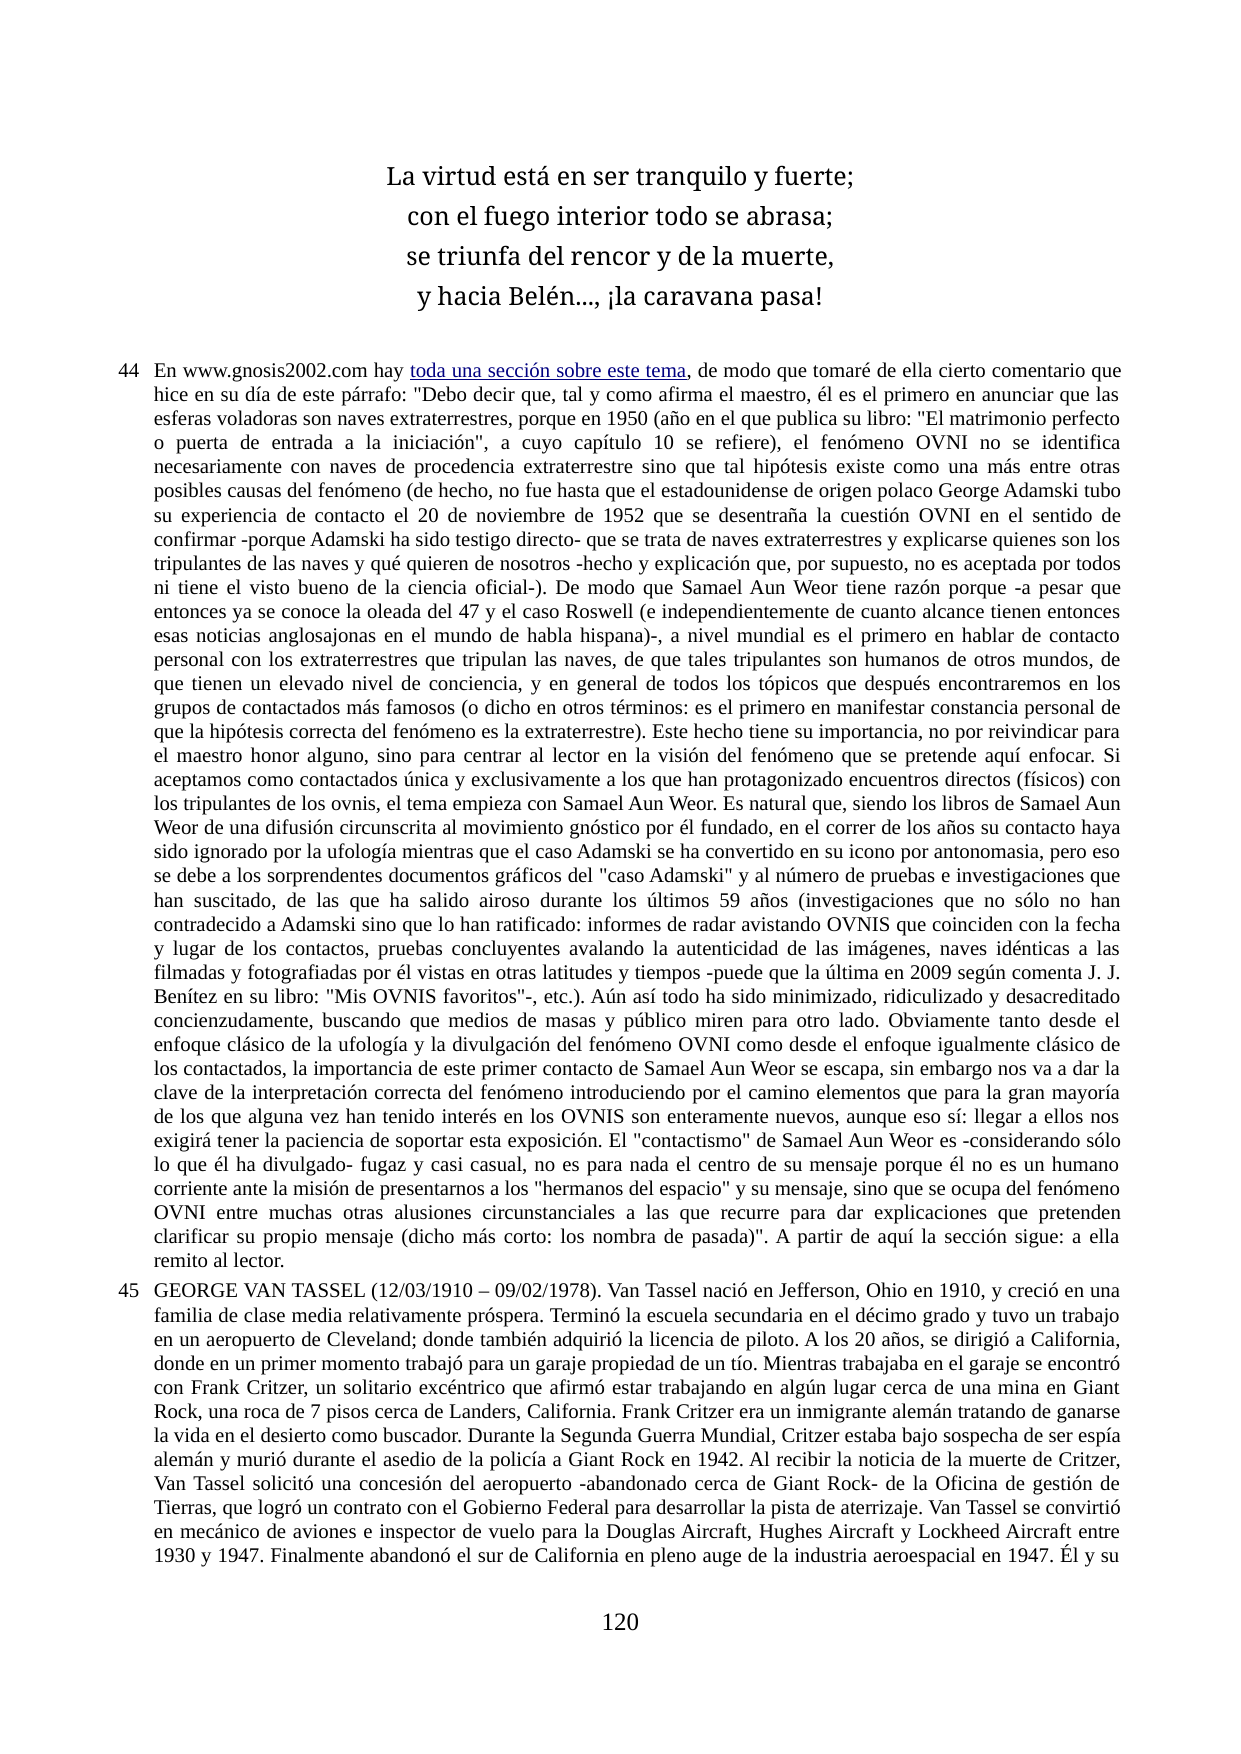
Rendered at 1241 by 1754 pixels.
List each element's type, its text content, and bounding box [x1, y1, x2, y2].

text con el fuego interior todo se abrasa; [118, 198, 1122, 232]
text GEORGE VAN TASSEL (12/03/1910 – 09/02/1978). Van Tassel nació en Jefferson, Ohio en 1910, y creció en una familia de clase media relativamente próspera. Terminó la escuela secundaria en el décimo grado y tuvo un trabajo en un aeropuerto de Cleveland; donde también adquirió la licencia de piloto. A los 20 años, se dirigió a California, donde en un primer momento trabajó para un garaje propiedad de un tío. Mientras trabajaba en el garaje se encontró con Frank Critzer, un solitario excéntrico que afirmó estar trabajando en algún lugar cerca de una mina en Giant Rock, una roca de 7 pisos cerca de Landers, California. Frank Critzer era un inmigrante alemán tratando de ganarse la vida en el desierto como buscador. Durante la Segunda Guerra Mundial, Critzer estaba bajo sospecha de ser espía alemán y murió durante el asedio de la policía a Giant Rock en 1942. Al recibir la noticia de la muerte de Critzer, Van Tassel solicitó una concesión del aeropuerto -abandonado cerca de Giant Rock- de la Oficina de gestión de Tierras, que logró un contrato con el Gobierno Federal para desarrollar la pista de aterrizaje. Van Tassel se convirtió en mecánico de aviones e inspector de vuelo para la Douglas Aircraft, Hughes Aircraft y Lockheed Aircraft entre 1930 y 1947. Finalmente abandonó el sur de California en pleno auge de la industria aeroespacial en 1947. Él y su [118, 1278, 1122, 1567]
text La virtud está en ser tranquilo y fuerte; [118, 158, 1122, 192]
text se triunfa del rencor y de la muerte, [118, 238, 1122, 272]
text y hacia Belén..., ¡la caravana pasa! [118, 278, 1122, 312]
text En www.gnosis2002.com hay toda una sección sobre este tema, de modo que tomaré de ella cierto comentario que hice en su día de este párrafo: "Debo decir que, tal y como afirma el maestro, él es el primero en anunciar que las esferas voladoras son naves extraterrestres, porque en 1950 (año en el que publica su libro: "El matrimonio perfecto o puerta de entrada a la iniciación", a cuyo capítulo 10 se refiere), el fenómeno OVNI no se identifica necesariamente con naves de procedencia extraterrestre sino que tal hipótesis existe como una más entre otras posibles causas del fenómeno (de hecho, no fue hasta que el estadounidense de origen polaco George Adamski tubo su experiencia de contacto el 20 de noviembre de 1952 que se desentraña la cuestión OVNI en el sentido de confirmar -porque Adamski ha sido testigo directo- que se trata de naves extraterrestres y explicarse quienes son los tripulantes de las naves y qué quieren de nosotros -hecho y explicación que, por supuesto, no es aceptada por todos ni tiene el visto bueno de la ciencia oficial-). De modo que Samael Aun Weor tiene razón porque -a pesar que entonces ya se conoce la oleada del 47 y el caso Roswell (e independientemente de cuanto alcance tienen entonces esas noticias anglosajonas en el mundo de habla hispana)-, a nivel mundial es el primero en hablar de contacto personal con los extraterrestres que tripulan las naves, de que tales tripulantes son humanos de otros mundos, de que tienen un elevado nivel de conciencia, y en general de todos los tópicos que después encontraremos en los grupos de contactados más famosos (o dicho en otros términos: es el primero en manifestar constancia personal de que la hipótesis correcta del fenómeno es la extraterrestre). Este hecho tiene su importancia, no por reivindicar para el maestro honor alguno, sino para centrar al lector en la visión del fenómeno que se pretende aquí enfocar. Si aceptamos como contactados única y exclusivamente a los que han protagonizado encuentros directos (físicos) con los tripulantes de los ovnis, el tema empieza con Samael Aun Weor. Es natural que, siendo los libros de Samael Aun Weor de una difusión circunscrita al movimiento gnóstico por él fundado, en el correr de los años su contacto haya sido ignorado por la ufología mientras que el caso Adamski se ha convertido en su icono por antonomasia, pero eso se debe a los sorprendentes documentos gráficos del "caso Adamski" y al número de pruebas e investigaciones que han suscitado, de las que ha salido airoso durante los últimos 59 años (investigaciones que no sólo no han contradecido a Adamski sino que lo han ratificado: informes de radar avistando OVNIS que coinciden con la fecha y lugar de los contactos, pruebas concluyentes avalando la autenticidad de las imágenes, naves idénticas a las filmadas y fotografiadas por él vistas en otras latitudes y tiempos -puede que la última en 2009 según comenta J. J. Benítez en su libro: "Mis OVNIS favoritos"-, etc.). Aún así todo ha sido minimizado, ridiculizado y desacreditado concienzudamente, buscando que medios de masas y público miren para otro lado. Obviamente tanto desde el enfoque clásico de la ufología y la divulgación del fenómeno OVNI como desde el enfoque igualmente clásico de los contactados, la importancia de este primer contacto de Samael Aun Weor se escapa, sin embargo nos va a dar la clave de la interpretación correcta del fenómeno introduciendo por el camino elementos que para la gran mayoría de los que alguna vez han tenido interés en los OVNIS son enteramente nuevos, aunque eso sí: llegar a ellos nos exigirá tener la paciencia de soportar esta exposición. El "contactismo" de Samael Aun Weor es -considerando sólo lo que él ha divulgado- fugaz y casi casual, no es para nada el centro de su mensaje porque él no es un humano corriente ante la misión de presentarnos a los "hermanos del espacio" y su mensaje, sino que se ocupa del fenómeno OVNI entre muchas otras alusiones circunstanciales a las que recurre para dar explicaciones que pretenden clarificar su propio mensaje (dicho más corto: los nombra de pasada)". A partir de aquí la sección sigue: a ella remito al lector. [118, 358, 1122, 1272]
